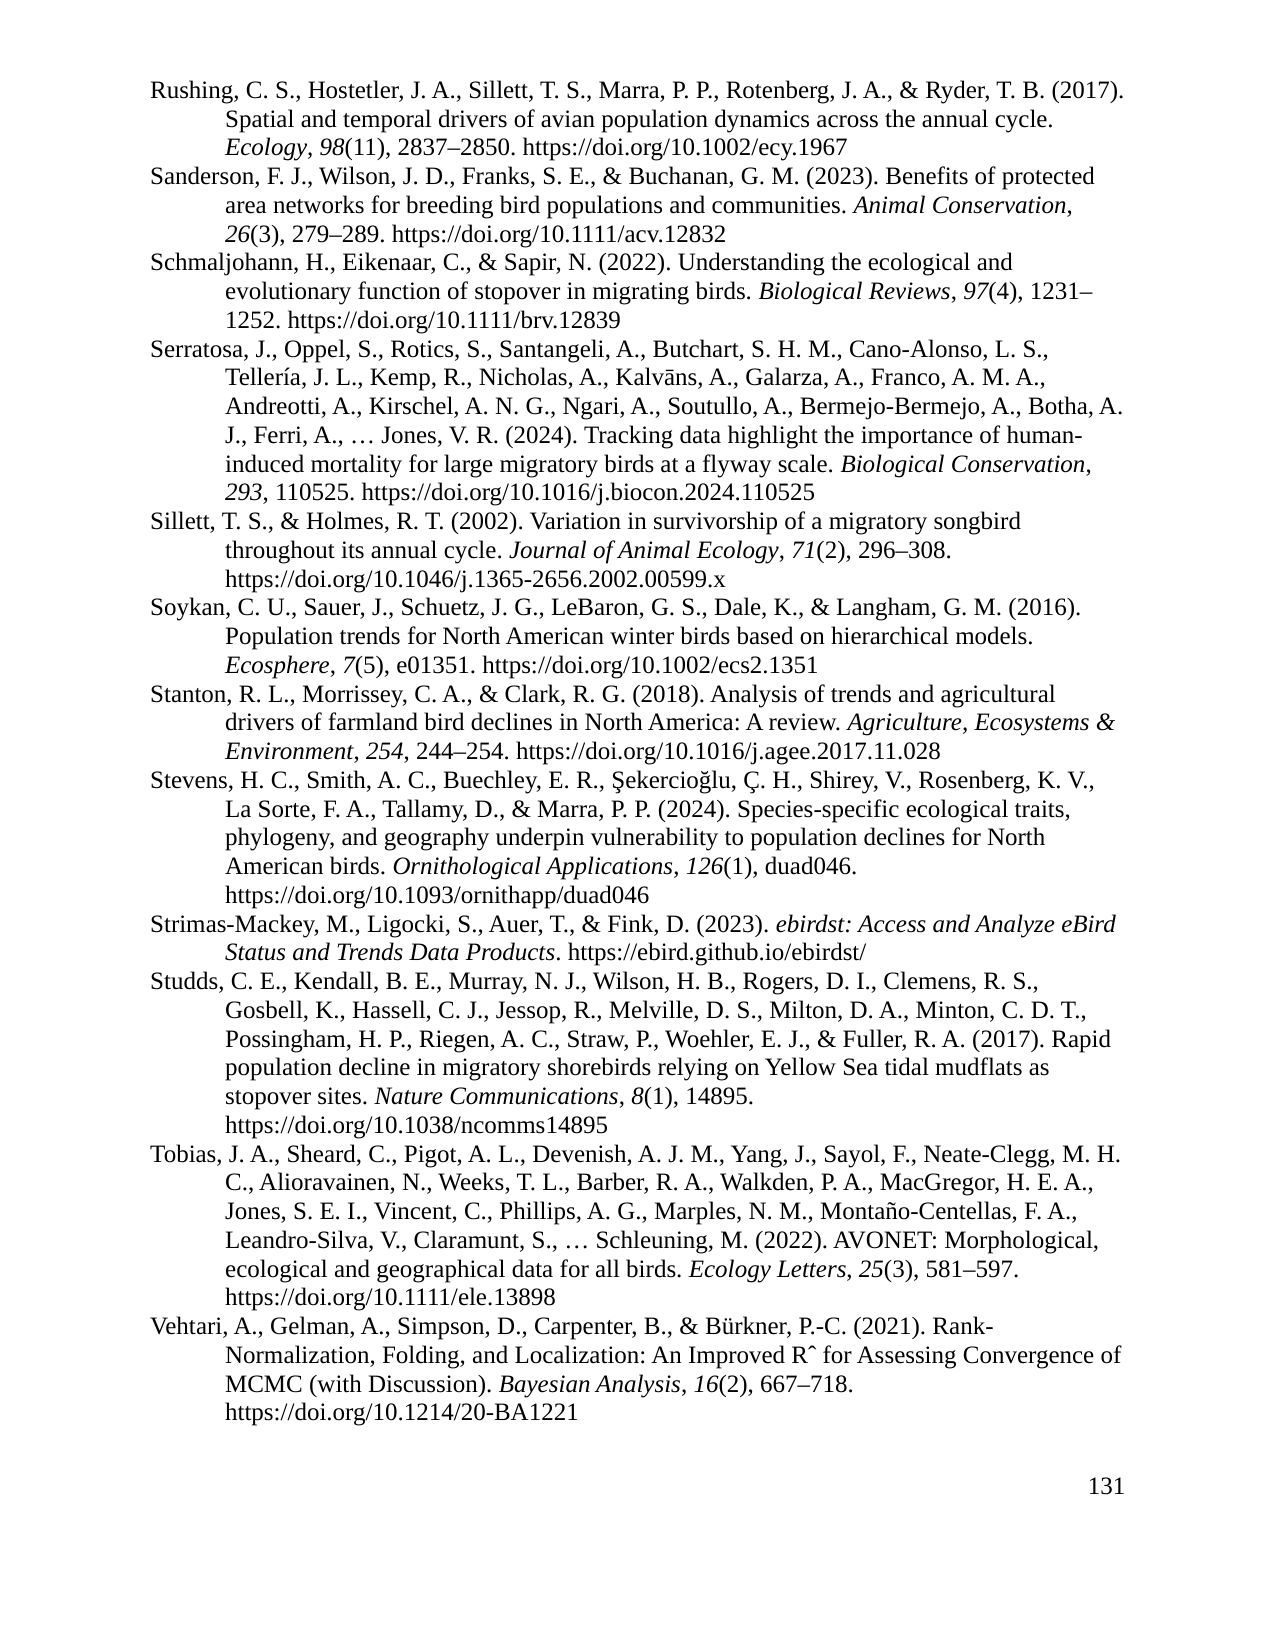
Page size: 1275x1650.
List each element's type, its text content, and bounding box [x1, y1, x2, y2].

text Stanton, R. L., Morrissey, C. A., & Clark, R. G. (2018). Analysis of trends and agricultural drivers of farmland bird declines in North America: A review. Agriculture, Ecosystems & Environment, 254, 244–254. https://doi.org/10.1016/j.agee.2017.11.028 [150, 679, 1125, 765]
text Strimas-Mackey, M., Ligocki, S., Auer, T., & Fink, D. (2023). ebirdst: Access and Analyze eBird Status and Trends Data Products. https://ebird.github.io/ebirdst/ [150, 909, 1125, 966]
text Soykan, C. U., Sauer, J., Schuetz, J. G., LeBaron, G. S., Dale, K., & Langham, G. M. (2016). Population trends for North American winter birds based on hierarchical models. Ecosphere, 7(5), e01351. https://doi.org/10.1002/ecs2.1351 [150, 592, 1125, 679]
text Serratosa, J., Oppel, S., Rotics, S., Santangeli, A., Butchart, S. H. M., Cano-Alonso, L. S., Tellería, J. L., Kemp, R., Nicholas, A., Kalvāns, A., Galarza, A., Franco, A. M. A., Andreotti, A., Kirschel, A. N. G., Ngari, A., Soutullo, A., Bermejo-Bermejo, A., Botha, A. J., Ferri, A., … Jones, V. R. (2024). Tracking data highlight the importance of human-induced mortality for large migratory birds at a flyway scale. Biological Conservation, 293, 110525. https://doi.org/10.1016/j.biocon.2024.110525 [150, 334, 1125, 506]
text Studds, C. E., Kendall, B. E., Murray, N. J., Wilson, H. B., Rogers, D. I., Clemens, R. S., Gosbell, K., Hassell, C. J., Jessop, R., Melville, D. S., Milton, D. A., Minton, C. D. T., Possingham, H. P., Riegen, A. C., Straw, P., Woehler, E. J., & Fuller, R. A. (2017). Rapid population decline in migratory shorebirds relying on Yellow Sea tidal mudflats as stopover sites. Nature Communications, 8(1), 14895. https://doi.org/10.1038/ncomms14895 [150, 966, 1125, 1139]
text Tobias, J. A., Sheard, C., Pigot, A. L., Devenish, A. J. M., Yang, J., Sayol, F., Neate-Clegg, M. H. C., Alioravainen, N., Weeks, T. L., Barber, R. A., Walkden, P. A., MacGregor, H. E. A., Jones, S. E. I., Vincent, C., Phillips, A. G., Marples, N. M., Montaño-Centellas, F. A., Leandro-Silva, V., Claramunt, S., … Schleuning, M. (2022). AVONET: Morphological, ecological and geographical data for all birds. Ecology Letters, 25(3), 581–597. https://doi.org/10.1111/ele.13898 [150, 1139, 1125, 1311]
text Vehtari, A., Gelman, A., Simpson, D., Carpenter, B., & Bürkner, P.-C. (2021). Rank-Normalization, Folding, and Localization: An Improved Rˆ for Assessing Convergence of MCMC (with Discussion). Bayesian Analysis, 16(2), 667–718. https://doi.org/10.1214/20-BA1221 [150, 1311, 1125, 1426]
text Rushing, C. S., Hostetler, J. A., Sillett, T. S., Marra, P. P., Rotenberg, J. A., & Ryder, T. B. (2017). Spatial and temporal drivers of avian population dynamics across the annual cycle. Ecology, 98(11), 2837–2850. https://doi.org/10.1002/ecy.1967 [150, 75, 1125, 161]
text Schmaljohann, H., Eikenaar, C., & Sapir, N. (2022). Understanding the ecological and evolutionary function of stopover in migrating birds. Biological Reviews, 97(4), 1231–1252. https://doi.org/10.1111/brv.12839 [150, 247, 1125, 334]
text Sanderson, F. J., Wilson, J. D., Franks, S. E., & Buchanan, G. M. (2023). Benefits of protected area networks for breeding bird populations and communities. Animal Conservation, 26(3), 279–289. https://doi.org/10.1111/acv.12832 [150, 161, 1125, 247]
text Sillett, T. S., & Holmes, R. T. (2002). Variation in survivorship of a migratory songbird throughout its annual cycle. Journal of Animal Ecology, 71(2), 296–308. https://doi.org/10.1046/j.1365-2656.2002.00599.x [150, 506, 1125, 592]
text Stevens, H. C., Smith, A. C., Buechley, E. R., Şekercioğlu, Ç. H., Shirey, V., Rosenberg, K. V., La Sorte, F. A., Tallamy, D., & Marra, P. P. (2024). Species-specific ecological traits, phylogeny, and geography underpin vulnerability to population declines for North American birds. Ornithological Applications, 126(1), duad046. https://doi.org/10.1093/ornithapp/duad046 [150, 765, 1125, 909]
